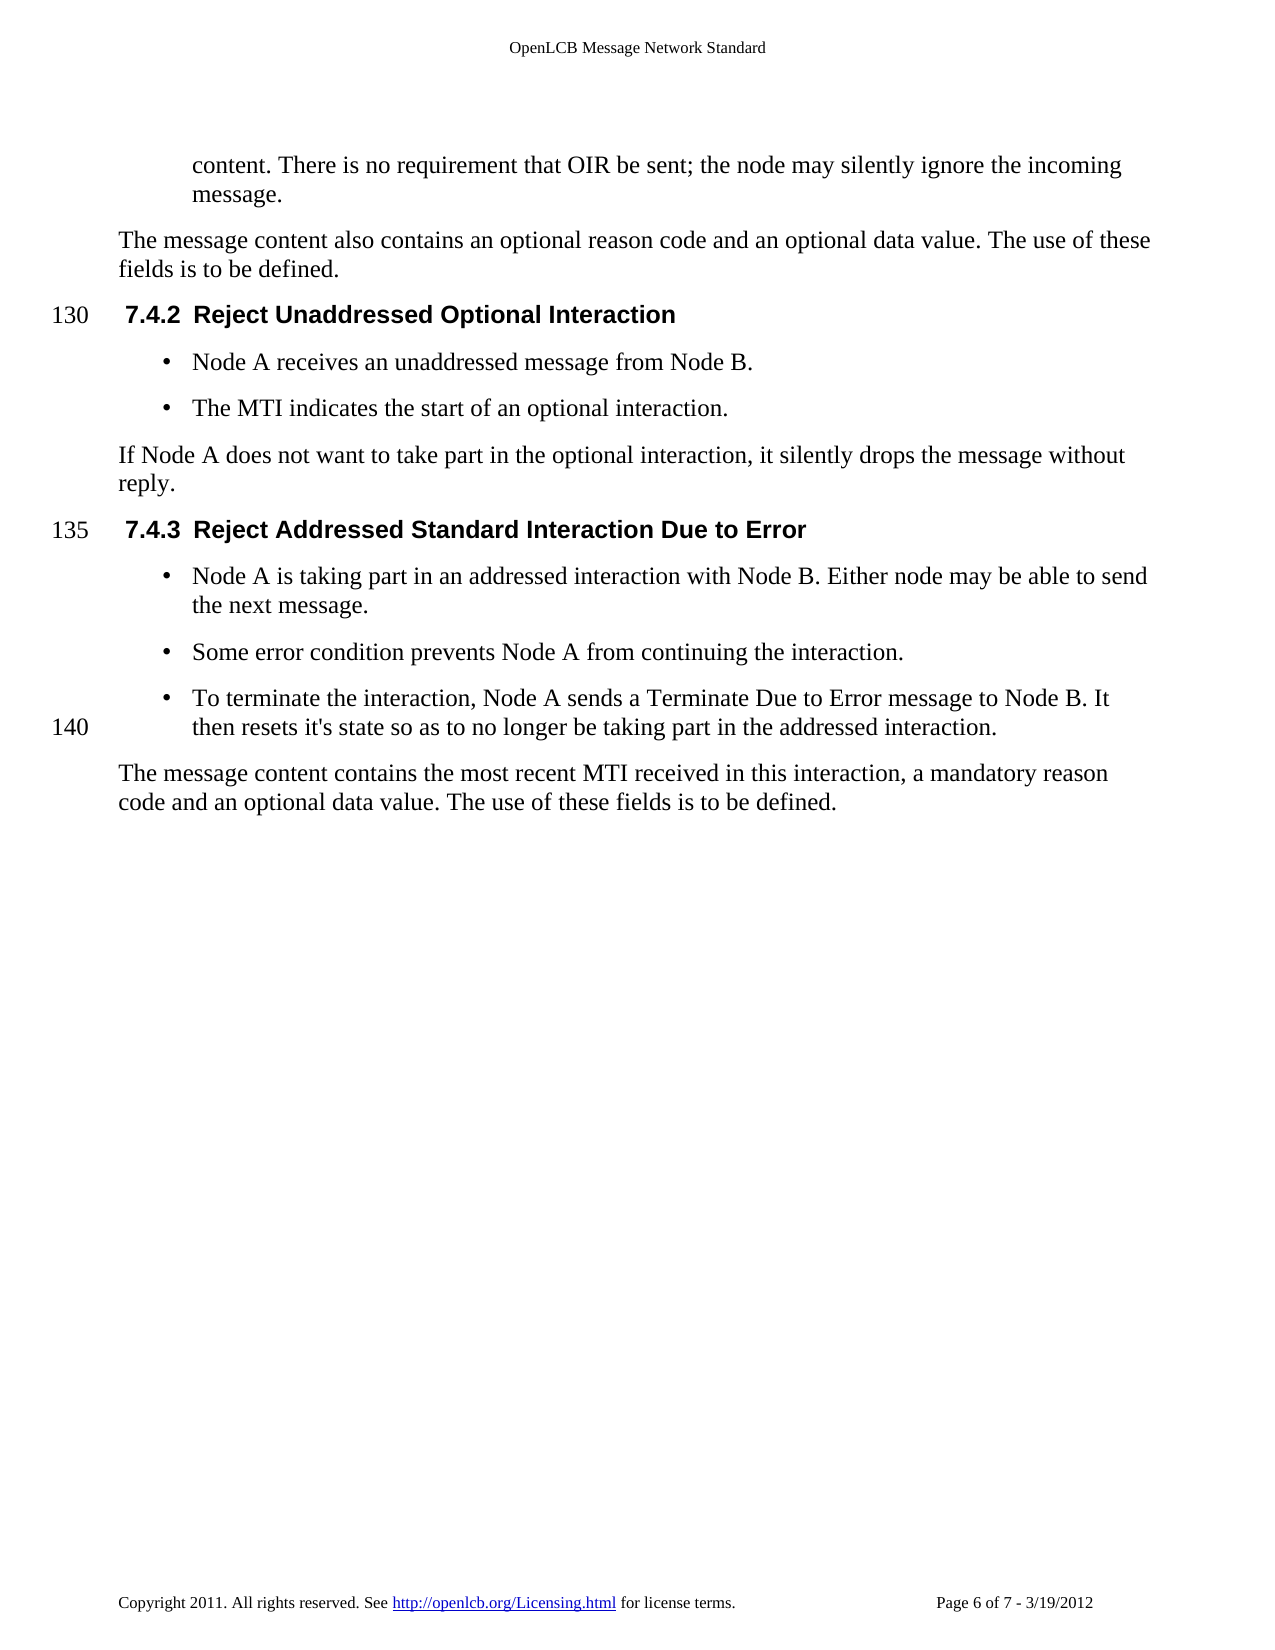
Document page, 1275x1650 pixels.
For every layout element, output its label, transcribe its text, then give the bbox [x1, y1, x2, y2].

list The MTI indicates the start of an optional interaction. [162, 393, 1157, 422]
list Some error condition prevents Node A from continuing the interaction. [162, 637, 1157, 665]
list Node A is taking part in an addressed interaction with Node B. Either node may be able to send the next message. [162, 561, 1157, 619]
subtitle Reject Addressed Standard Interaction Due to Error [118, 515, 1157, 544]
list content. There is no requirement that OIR be sent; the node may silently ignore the incoming message. [162, 150, 1157, 207]
list To terminate the interaction, Node A sends a Terminate Due to Error message to Node B. It then resets it's state so as to no longer be taking part in the addressed interaction. [162, 683, 1157, 741]
text The message content also contains an optional reason code and an optional data value. The use of these fields is to be defined. [118, 225, 1157, 283]
text The message content contains the most recent MTI received in this interaction, a mandatory reason code and an optional data value. The use of these fields is to be defined. [118, 758, 1157, 816]
list Node A receives an unaddressed message from Node B. [162, 347, 1157, 376]
text If Node A does not want to take part in the optional interaction, it silently drops the message without reply. [118, 440, 1157, 497]
subtitle Reject Unaddressed Optional Interaction [118, 300, 1157, 329]
